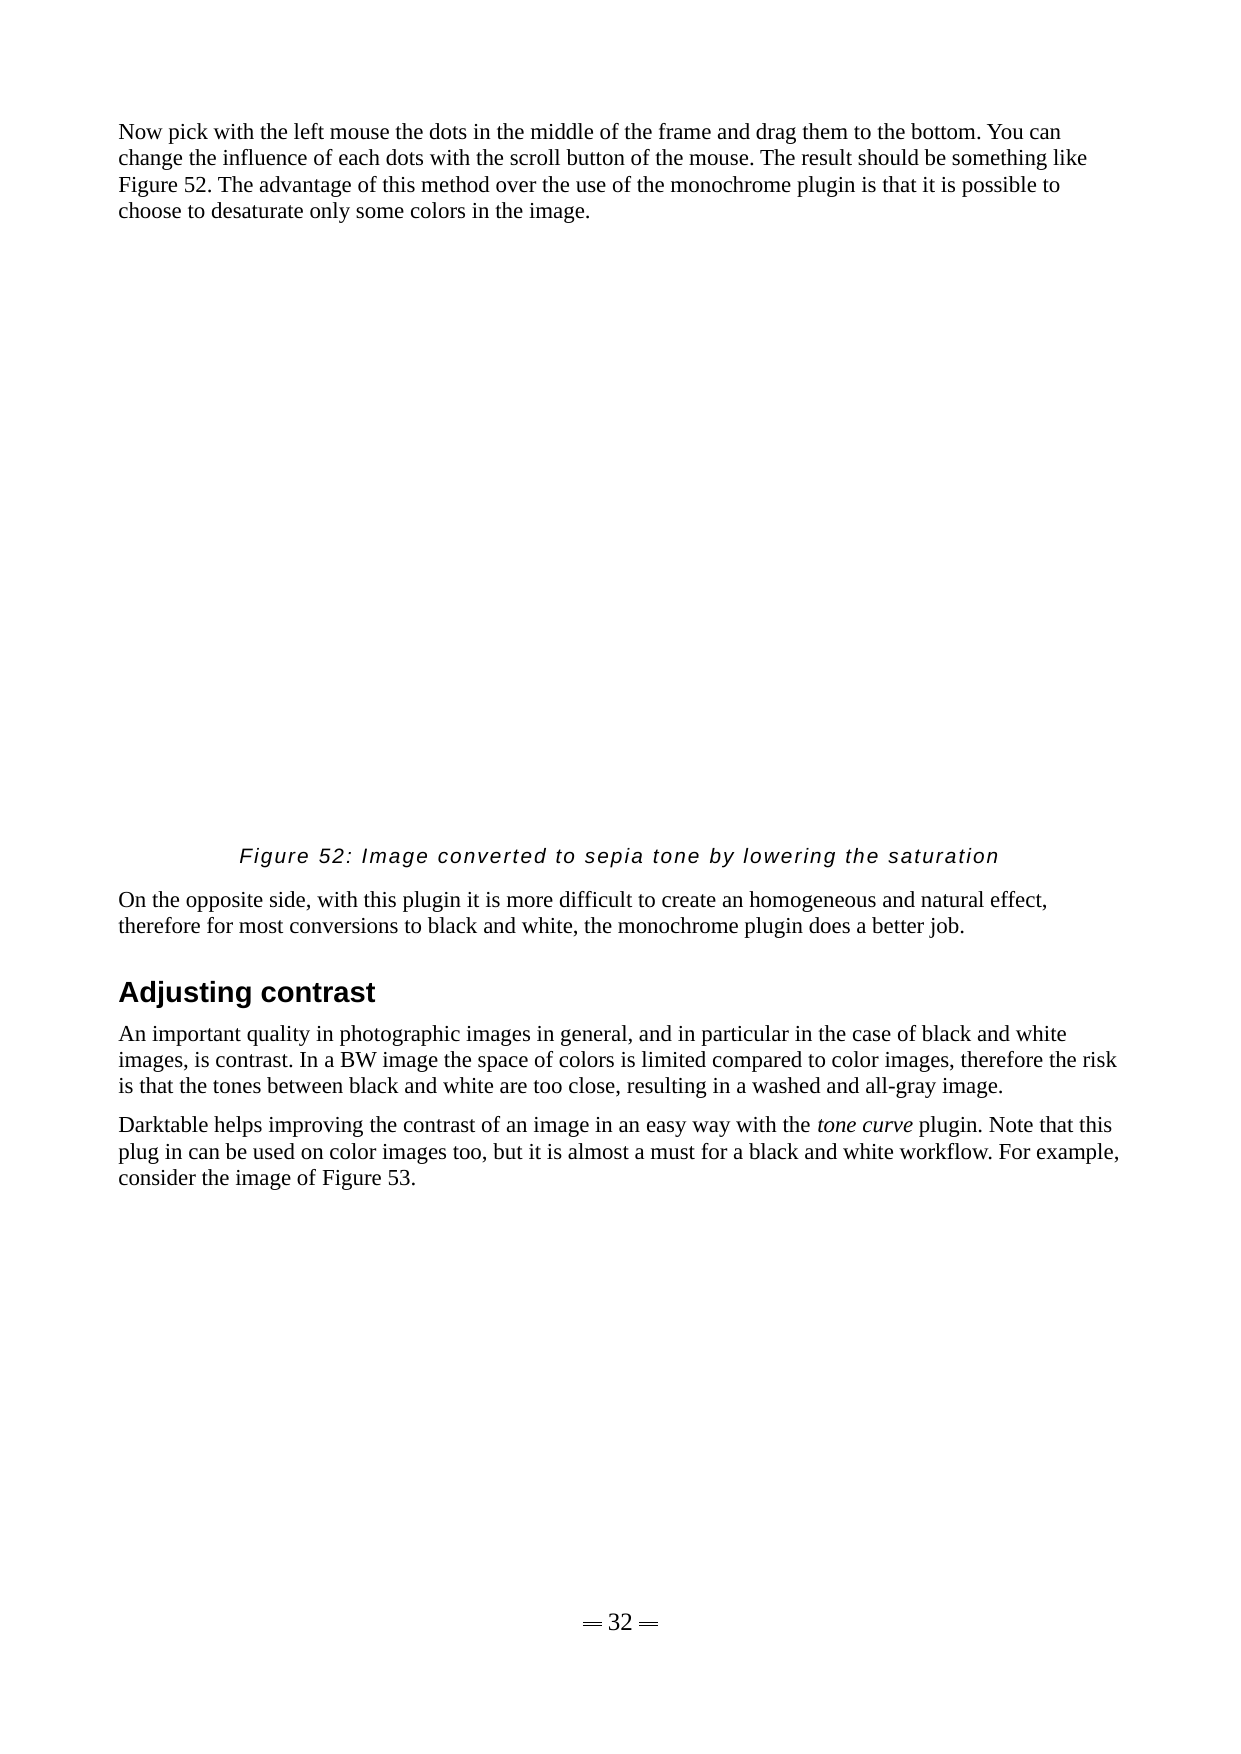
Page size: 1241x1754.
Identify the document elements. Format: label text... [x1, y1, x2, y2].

text An important quality in photographic images in general, and in particular in the case of black and white images, is contrast. In a BW image the space of colors is limited compared to color images, therefore the risk is that the tones between black and white are too close, resulting in a washed and all-gray image. [118, 1020, 1122, 1099]
subtitle Adjusting contrast [118, 974, 1122, 1008]
text Darktable helps improving the contrast of an image in an easy way with the tone curve plugin. Note that this plug in can be used on color images too, but it is almost a must for a black and white workflow. For example, consider the image of Figure 53. [118, 1111, 1122, 1191]
text [118, 230, 1122, 242]
text On the opposite side, with this plugin it is more difficult to create an homogeneous and natural effect, therefore for most conversions to black and white, the monochrome plugin does a better job. [118, 868, 1122, 938]
text Figure 52: Image converted to sepia tone by lowering the saturation [118, 242, 1122, 868]
text Now pick with the left mouse the dots in the middle of the frame and drag them to the bottom. You can change the influence of each dots with the scroll button of the mouse. The result should be something like Figure 52. The advantage of this method over the use of the monochrome plugin is that it is possible to choose to desaturate only some colors in the image. [118, 118, 1122, 223]
